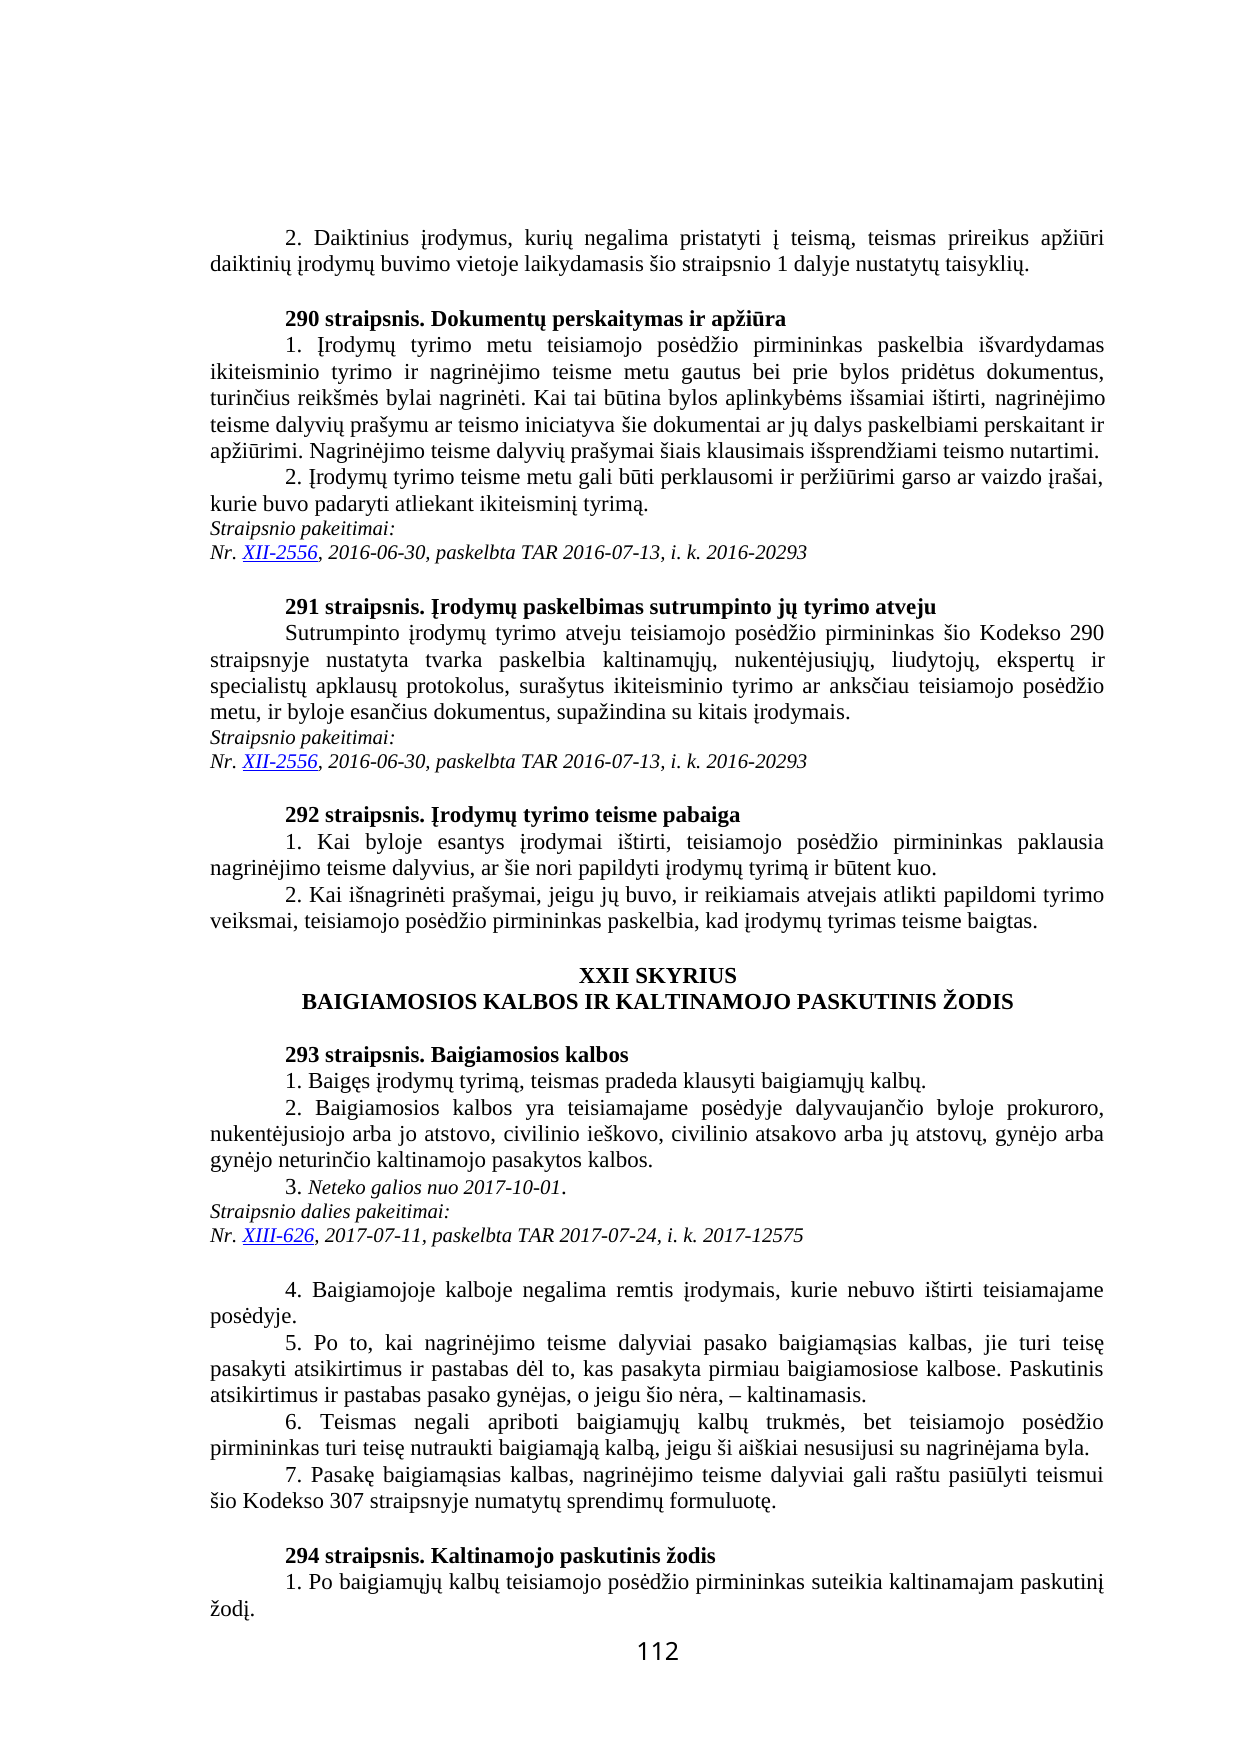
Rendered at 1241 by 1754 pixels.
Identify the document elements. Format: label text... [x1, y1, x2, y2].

text Sutrumpinto įrodymų tyrimo atveju teisiamojo posėdžio pirmininkas šio Kodekso 290 straipsnyje nustatyta tvarka paskelbia kaltinamųjų, nukentėjusiųjų, liudytojų, ekspertų ir specialistų apklausų protokolus, surašytus ikiteisminio tyrimo ar anksčiau teisiamojo posėdžio metu, ir byloje esančius dokumentus, supažindina su kitais įrodymais. [210, 619, 1106, 725]
text Straipsnio pakeitimai: [210, 516, 1106, 540]
text 4. Baigiamojoje kalboje negalima remtis įrodymais, kurie nebuvo ištirti teisiamajame posėdyje. [210, 1276, 1106, 1329]
text 5. Po to, kai nagrinėjimo teisme dalyviai pasako baigiamąsias kalbas, jie turi teisę pasakyti atsikirtimus ir pastabas dėl to, kas pasakyta pirmiau baigiamosiose kalbose. Paskutinis atsikirtimus ir pastabas pasako gynėjas, o jeigu šio nėra, – kaltinamasis. [210, 1329, 1106, 1408]
text 1. Kai byloje esantys įrodymai ištirti, teisiamojo posėdžio pirmininkas paklausia nagrinėjimo teisme dalyvius, ar šie nori papildyti įrodymų tyrimą ir būtent kuo. [210, 828, 1106, 881]
text 294 straipsnis. Kaltinamojo paskutinis žodis [210, 1542, 1106, 1568]
text 6. Teismas negali apriboti baigiamųjų kalbų trukmės, bet teisiamojo posėdžio pirmininkas turi teisę nutraukti baigiamąją kalbą, jeigu ši aiškiai nesusijusi su nagrinėjama byla. [210, 1408, 1106, 1461]
text 2. Daiktinius įrodymus, kurių negalima pristatyti į teismą, teismas prireikus apžiūri daiktinių įrodymų buvimo vietoje laikydamasis šio straipsnio 1 dalyje nustatytų taisyklių. [210, 224, 1106, 276]
text 1. Po baigiamųjų kalbų teisiamojo posėdžio pirmininkas suteikia kaltinamajam paskutinį žodį. [210, 1568, 1106, 1621]
text 292 straipsnis. Įrodymų tyrimo teisme pabaiga [210, 802, 1106, 828]
text 2. Baigiamosios kalbos yra teisiamajame posėdyje dalyvaujančio byloje prokuroro, nukentėjusiojo arba jo atstovo, civilinio ieškovo, civilinio atsakovo arba jų atstovų, gynėjo arba gynėjo neturinčio kaltinamojo pasakytos kalbos. [210, 1094, 1106, 1173]
text Nr. XIII-626, 2017-07-11, paskelbta TAR 2017-07-24, i. k. 2017-12575 [210, 1223, 1106, 1247]
text 2. Įrodymų tyrimo teisme metu gali būti perklausomi ir peržiūrimi garso ar vaizdo įrašai, kurie buvo padaryti atliekant ikiteisminį tyrimą. [210, 463, 1106, 516]
text 2. Kai išnagrinėti prašymai, jeigu jų buvo, ir reikiamais atvejais atlikti papildomi tyrimo veiksmai, teisiamojo posėdžio pirmininkas paskelbia, kad įrodymų tyrimas teisme baigtas. [210, 881, 1106, 933]
text 1. Įrodymų tyrimo metu teisiamojo posėdžio pirmininkas paskelbia išvardydamas ikiteisminio tyrimo ir nagrinėjimo teisme metu gautus bei prie bylos pridėtus dokumentus, turinčius reikšmės bylai nagrinėti. Kai tai būtina bylos aplinkybėms išsamiai ištirti, nagrinėjimo teisme dalyvių prašymu ar teismo iniciatyva šie dokumentai ar jų dalys paskelbiami perskaitant ir apžiūrimi. Nagrinėjimo teisme dalyvių prašymai šiais klausimais išsprendžiami teismo nutartimi. [210, 332, 1106, 463]
text Straipsnio pakeitimai: [210, 725, 1106, 749]
text Nr. XII-2556, 2016-06-30, paskelbta TAR 2016-07-13, i. k. 2016-20293 [210, 749, 1106, 773]
text 3. Neteko galios nuo 2017-10-01. [210, 1173, 1106, 1199]
text 7. Pasakę baigiamąsias kalbas, nagrinėjimo teisme dalyviai gali raštu pasiūlyti teismui šio Kodekso 307 straipsnyje numatytų sprendimų formuluotę. [210, 1461, 1106, 1513]
text BAIGIAMOSIOS KALBOS ir kaltinamojo paskutinis žodis [210, 988, 1106, 1015]
text 1. Baigęs įrodymų tyrimą, teismas pradeda klausyti baigiamųjų kalbų. [210, 1067, 1106, 1094]
text Nr. XII-2556, 2016-06-30, paskelbta TAR 2016-07-13, i. k. 2016-20293 [210, 540, 1106, 564]
text 293 straipsnis. Baigiamosios kalbos [210, 1041, 1106, 1067]
text 291 straipsnis. Įrodymų paskelbimas sutrumpinto jų tyrimo atveju [210, 593, 1106, 619]
text 290 straipsnis. Dokumentų perskaitymas ir apžiūra [210, 305, 1106, 332]
text Straipsnio dalies pakeitimai: [210, 1199, 1106, 1223]
text XXII skyrius [210, 962, 1106, 988]
